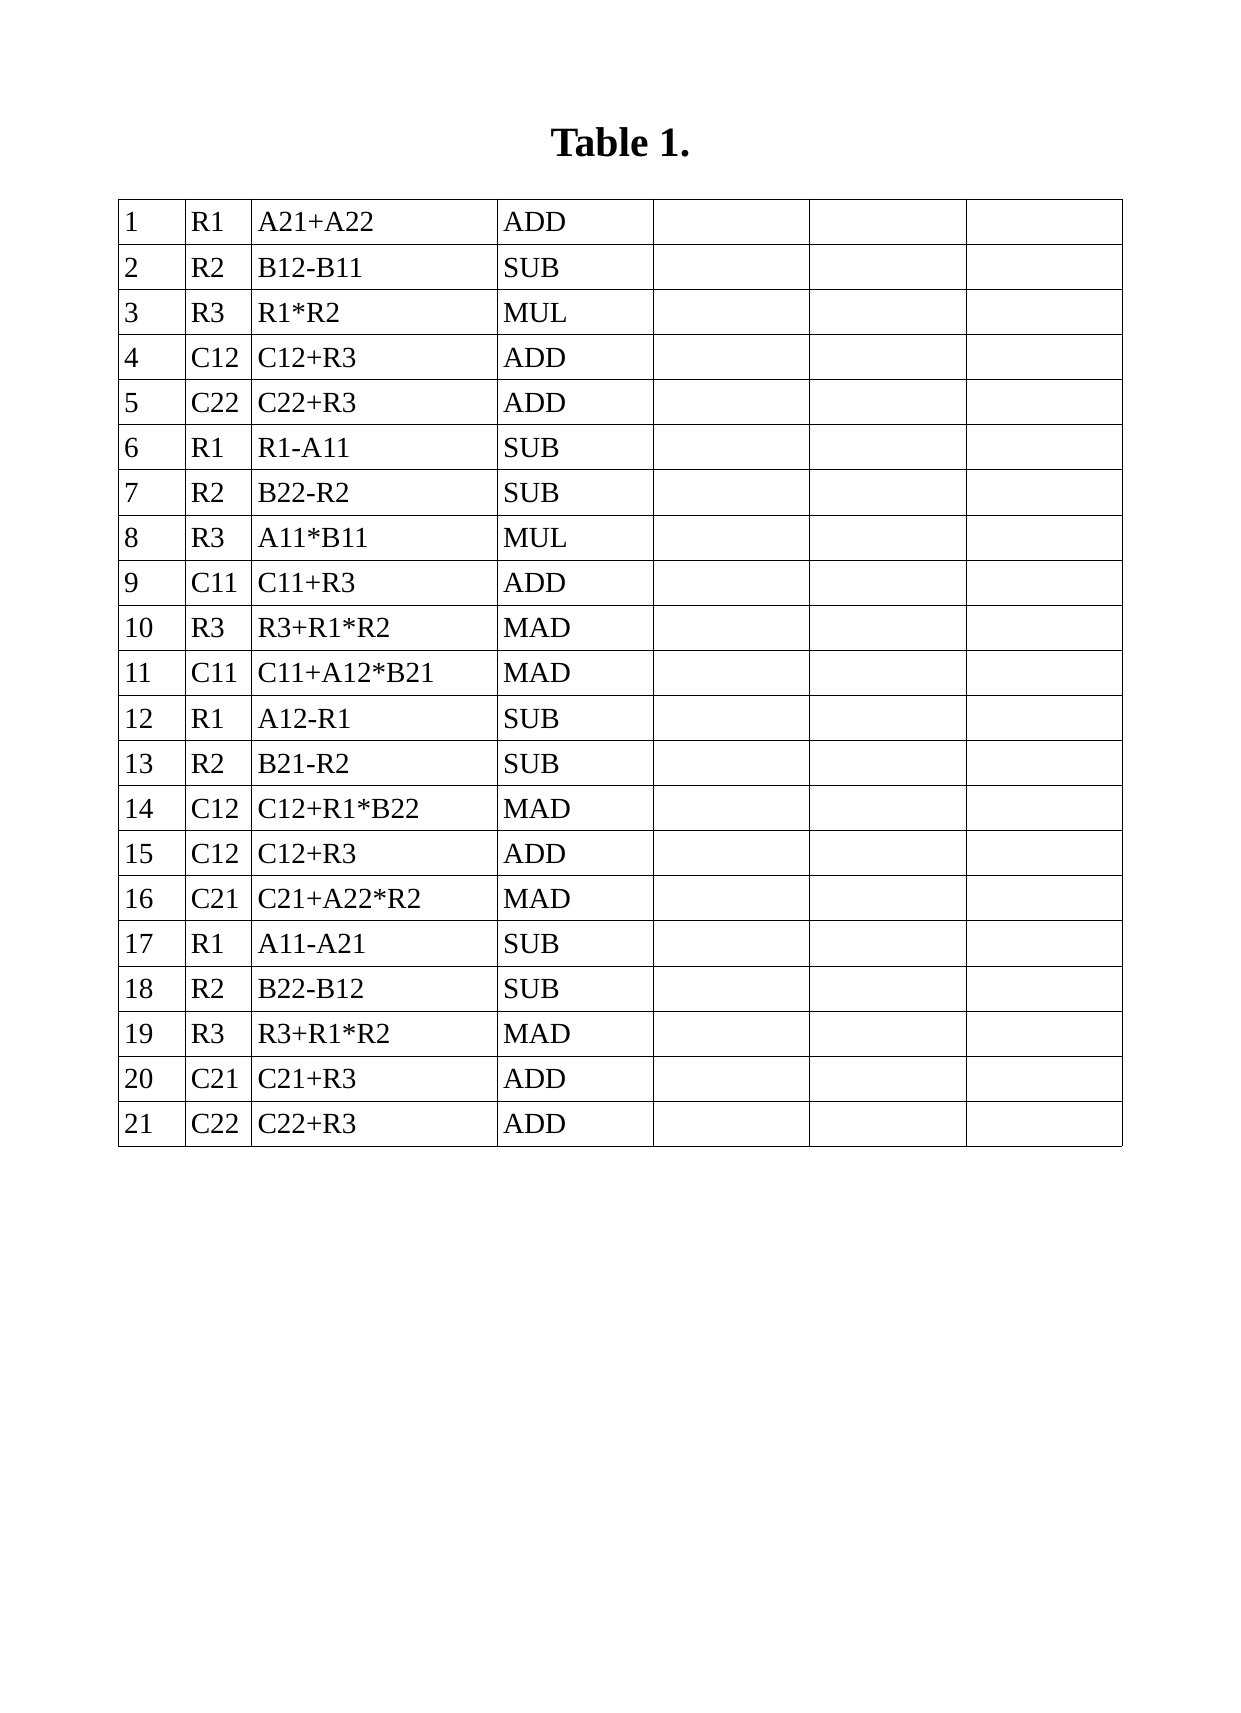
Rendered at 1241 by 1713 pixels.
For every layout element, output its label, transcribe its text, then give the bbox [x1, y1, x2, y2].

table_cell [654, 425, 809, 469]
table_cell 13 [119, 741, 185, 785]
table_cell R3 [186, 1012, 251, 1056]
table_cell [810, 741, 966, 785]
table_cell [654, 606, 809, 650]
table_cell [810, 876, 966, 920]
table_cell R1 [186, 696, 251, 740]
table_cell [967, 561, 1122, 605]
table_cell C21+R3 [252, 1057, 497, 1101]
table_cell [654, 741, 809, 785]
table_cell 7 [119, 470, 185, 514]
table_cell [810, 696, 966, 740]
table_cell B22-B12 [252, 967, 497, 1011]
table_cell ADD [498, 335, 653, 379]
table_cell 3 [119, 290, 185, 334]
table_cell C12 [186, 786, 251, 830]
table_cell [967, 1057, 1122, 1101]
table_cell [654, 561, 809, 605]
table_cell C12+R3 [252, 335, 497, 379]
table_cell C12 [186, 831, 251, 875]
table_cell C21+A22*R2 [252, 876, 497, 920]
table_cell [967, 786, 1122, 830]
table_cell [654, 651, 809, 695]
table_cell [810, 967, 966, 1011]
table_cell [654, 1102, 809, 1146]
table_cell [967, 831, 1122, 875]
table_cell C22 [186, 380, 251, 424]
table_cell MUL [498, 516, 653, 559]
table_cell [654, 696, 809, 740]
table_cell [654, 290, 809, 334]
table_cell R1 [186, 921, 251, 966]
table_cell C11+R3 [252, 561, 497, 605]
table_cell MAD [498, 876, 653, 920]
table_cell [810, 606, 966, 650]
table_cell R3 [186, 606, 251, 650]
table_cell B21-R2 [252, 741, 497, 785]
text Table 1. [118, 117, 1122, 165]
table_cell SUB [498, 425, 653, 469]
table_cell [654, 1012, 809, 1056]
table_cell C21 [186, 876, 251, 920]
table_cell SUB [498, 921, 653, 966]
table_cell MAD [498, 651, 653, 695]
table_cell [654, 380, 809, 424]
table_cell 12 [119, 696, 185, 740]
table_header [810, 200, 966, 244]
table_cell B22-R2 [252, 470, 497, 514]
table_header ADD [498, 200, 653, 244]
table_cell C11 [186, 561, 251, 605]
table_cell 20 [119, 1057, 185, 1101]
table_cell [654, 335, 809, 379]
table_cell [810, 245, 966, 289]
table_cell [967, 245, 1122, 289]
table_cell [967, 470, 1122, 514]
table_cell ADD [498, 561, 653, 605]
table_cell [967, 380, 1122, 424]
table_cell 10 [119, 606, 185, 650]
table_cell SUB [498, 967, 653, 1011]
table_cell [967, 876, 1122, 920]
table_cell [967, 425, 1122, 469]
table_cell [654, 831, 809, 875]
table_cell 15 [119, 831, 185, 875]
table_cell C21 [186, 1057, 251, 1101]
table_cell C22 [186, 1102, 251, 1146]
table_cell [967, 741, 1122, 785]
table_cell C12 [186, 335, 251, 379]
table_cell R2 [186, 741, 251, 785]
table_cell A12-R1 [252, 696, 497, 740]
table_cell [810, 1057, 966, 1101]
table_cell 21 [119, 1102, 185, 1146]
table_cell R3+R1*R2 [252, 1012, 497, 1056]
table_cell [810, 1102, 966, 1146]
table_cell [654, 470, 809, 514]
table_header [967, 200, 1122, 244]
table_cell 5 [119, 380, 185, 424]
table_cell SUB [498, 245, 653, 289]
table_cell [967, 1102, 1122, 1146]
table_cell [654, 876, 809, 920]
table_cell R3 [186, 290, 251, 334]
table_cell [654, 245, 809, 289]
table_cell C22+R3 [252, 380, 497, 424]
table_cell ADD [498, 380, 653, 424]
table_cell [967, 290, 1122, 334]
table_cell ADD [498, 1102, 653, 1146]
table_cell SUB [498, 696, 653, 740]
table_cell SUB [498, 741, 653, 785]
table_cell [967, 967, 1122, 1011]
table_cell [654, 786, 809, 830]
table_cell 9 [119, 561, 185, 605]
table_cell 14 [119, 786, 185, 830]
table_cell C11 [186, 651, 251, 695]
table_cell [654, 516, 809, 559]
table_cell [810, 335, 966, 379]
table_header [654, 200, 809, 244]
table_cell [810, 786, 966, 830]
table_cell [810, 1012, 966, 1056]
table_cell ADD [498, 1057, 653, 1101]
table_cell 6 [119, 425, 185, 469]
table_cell 17 [119, 921, 185, 966]
table_cell [810, 651, 966, 695]
table_cell [810, 290, 966, 334]
table_header 1 [119, 200, 185, 244]
table_cell 16 [119, 876, 185, 920]
table_cell R2 [186, 245, 251, 289]
table_cell [810, 561, 966, 605]
table_cell R2 [186, 967, 251, 1011]
table_cell [654, 967, 809, 1011]
table_cell MAD [498, 786, 653, 830]
table_cell [967, 921, 1122, 966]
table_cell [810, 380, 966, 424]
table_cell [967, 696, 1122, 740]
table_cell [810, 470, 966, 514]
table_cell [967, 606, 1122, 650]
table_cell MAD [498, 606, 653, 650]
table_cell [654, 1057, 809, 1101]
table_cell R2 [186, 470, 251, 514]
table_cell [967, 651, 1122, 695]
table_cell 19 [119, 1012, 185, 1056]
table_cell C12+R1*B22 [252, 786, 497, 830]
table_cell B12-B11 [252, 245, 497, 289]
table_cell R3+R1*R2 [252, 606, 497, 650]
table_cell A11*B11 [252, 516, 497, 559]
table_cell [810, 425, 966, 469]
table_cell R1*R2 [252, 290, 497, 334]
table_cell 11 [119, 651, 185, 695]
table_cell R3 [186, 516, 251, 559]
table_cell C11+A12*B21 [252, 651, 497, 695]
table_cell [967, 335, 1122, 379]
table_cell [967, 1012, 1122, 1056]
table_cell [967, 516, 1122, 559]
table_cell ADD [498, 831, 653, 875]
table_cell [810, 831, 966, 875]
table_cell MAD [498, 1012, 653, 1056]
table_cell 4 [119, 335, 185, 379]
table_cell A11-A21 [252, 921, 497, 966]
table_header R1 [186, 200, 251, 244]
table_cell R1 [186, 425, 251, 469]
table_cell 2 [119, 245, 185, 289]
table_cell C22+R3 [252, 1102, 497, 1146]
table_cell SUB [498, 470, 653, 514]
table_cell 18 [119, 967, 185, 1011]
table_cell MUL [498, 290, 653, 334]
table_header A21+A22 [252, 200, 497, 244]
table_cell R1-A11 [252, 425, 497, 469]
table_cell 8 [119, 516, 185, 559]
table_cell C12+R3 [252, 831, 497, 875]
table_cell [654, 921, 809, 966]
table_cell [810, 516, 966, 559]
table_cell [810, 921, 966, 966]
